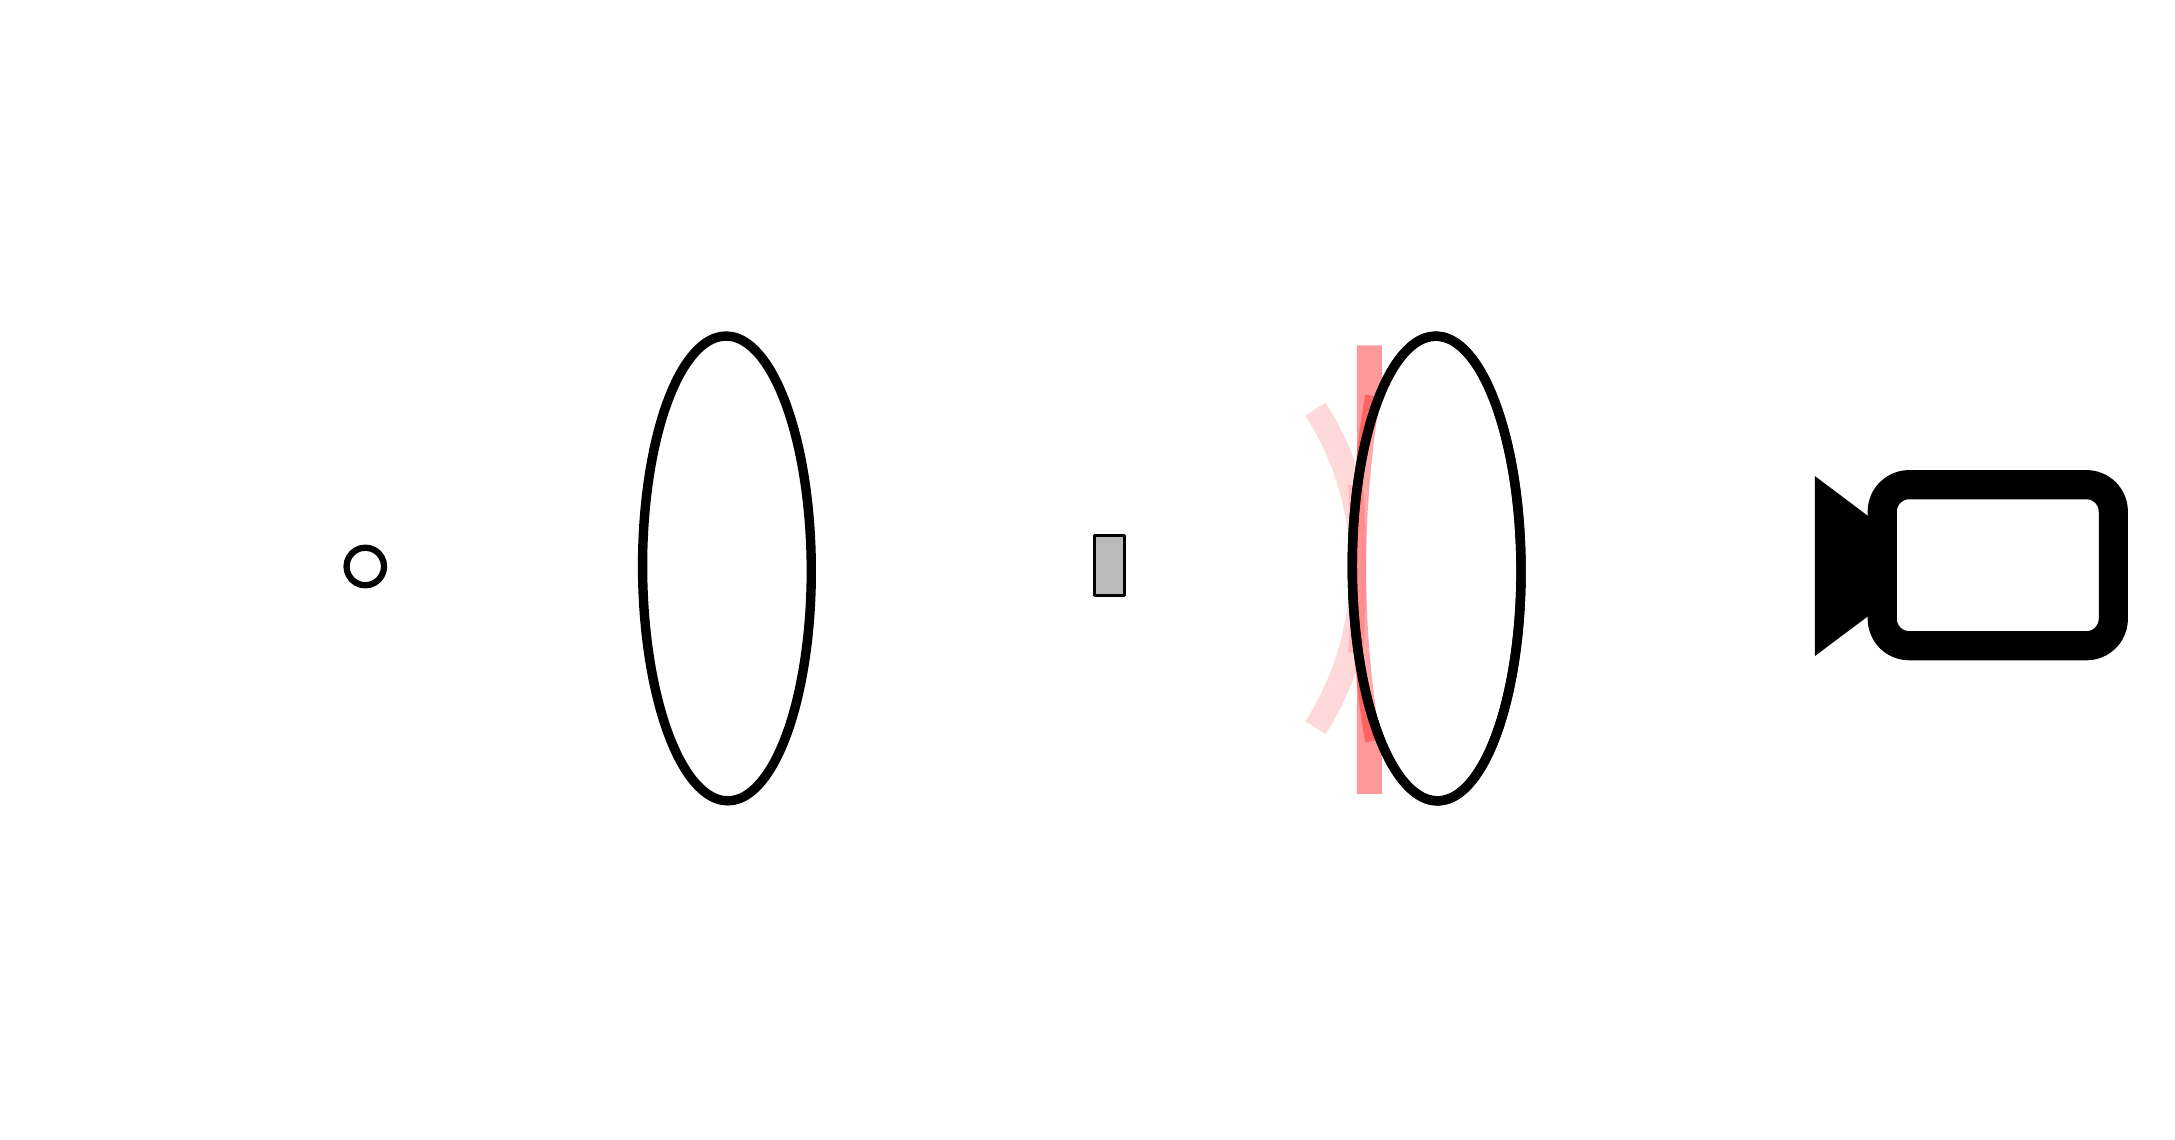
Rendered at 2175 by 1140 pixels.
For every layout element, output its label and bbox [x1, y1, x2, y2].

text_box [1882, 484, 2114, 646]
text_box [642, 0, 1747, 1140]
text_box [1814, 476, 1875, 657]
